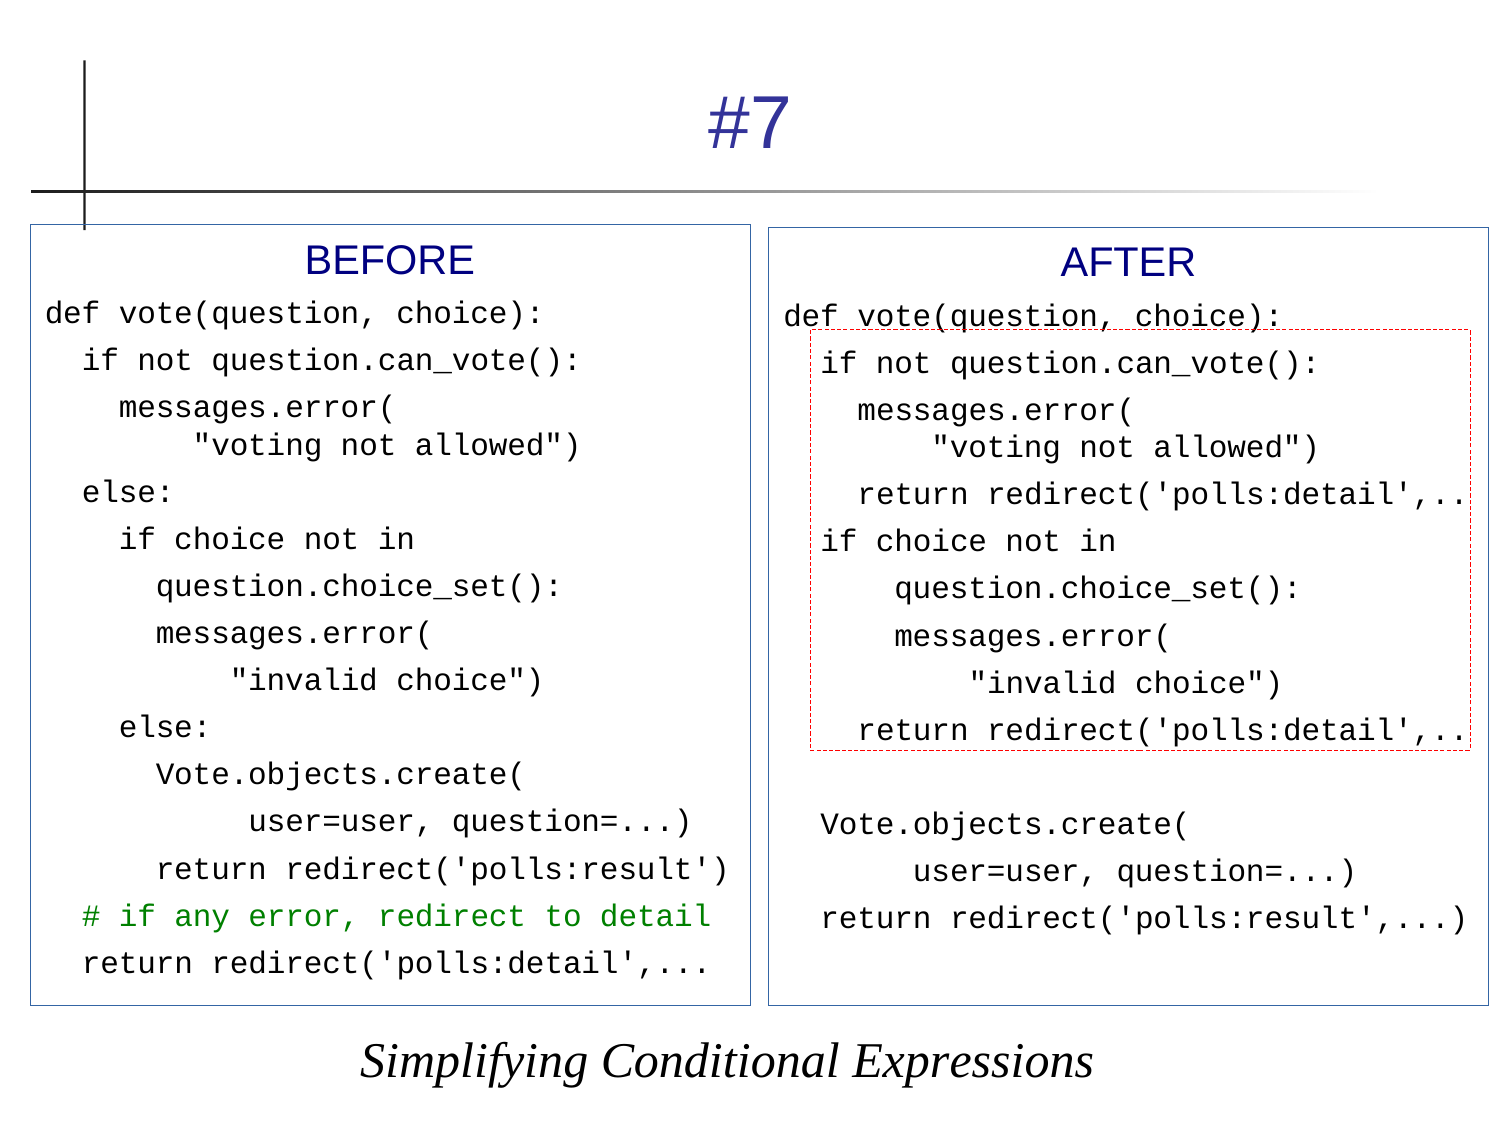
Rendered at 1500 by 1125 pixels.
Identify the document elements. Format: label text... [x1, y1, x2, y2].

title #7 [50, 37, 1450, 201]
list AFTER def vote(question, choice): if not question.can_vote(): messages.error( "voting not allowed") return redirect('polls:detail',.. if choice not in question.choice_set(): messages.error( "invalid choice") return redirect('polls:detail',.. Vote.objects.create( user=user, question=...) return redirect('polls:result',...) [768, 227, 1489, 1006]
list BEFORE def vote(question, choice): if not question.can_vote(): messages.error( "voting not allowed") else: if choice not in question.choice_set(): messages.error( "invalid choice") else: Vote.objects.create( user=user, question=...) return redirect('polls:result') # if any error, redirect to detail return redirect('polls:detail',... [30, 224, 751, 1006]
text_box Simplifying Conditional Expressions [90, 1020, 1366, 1105]
